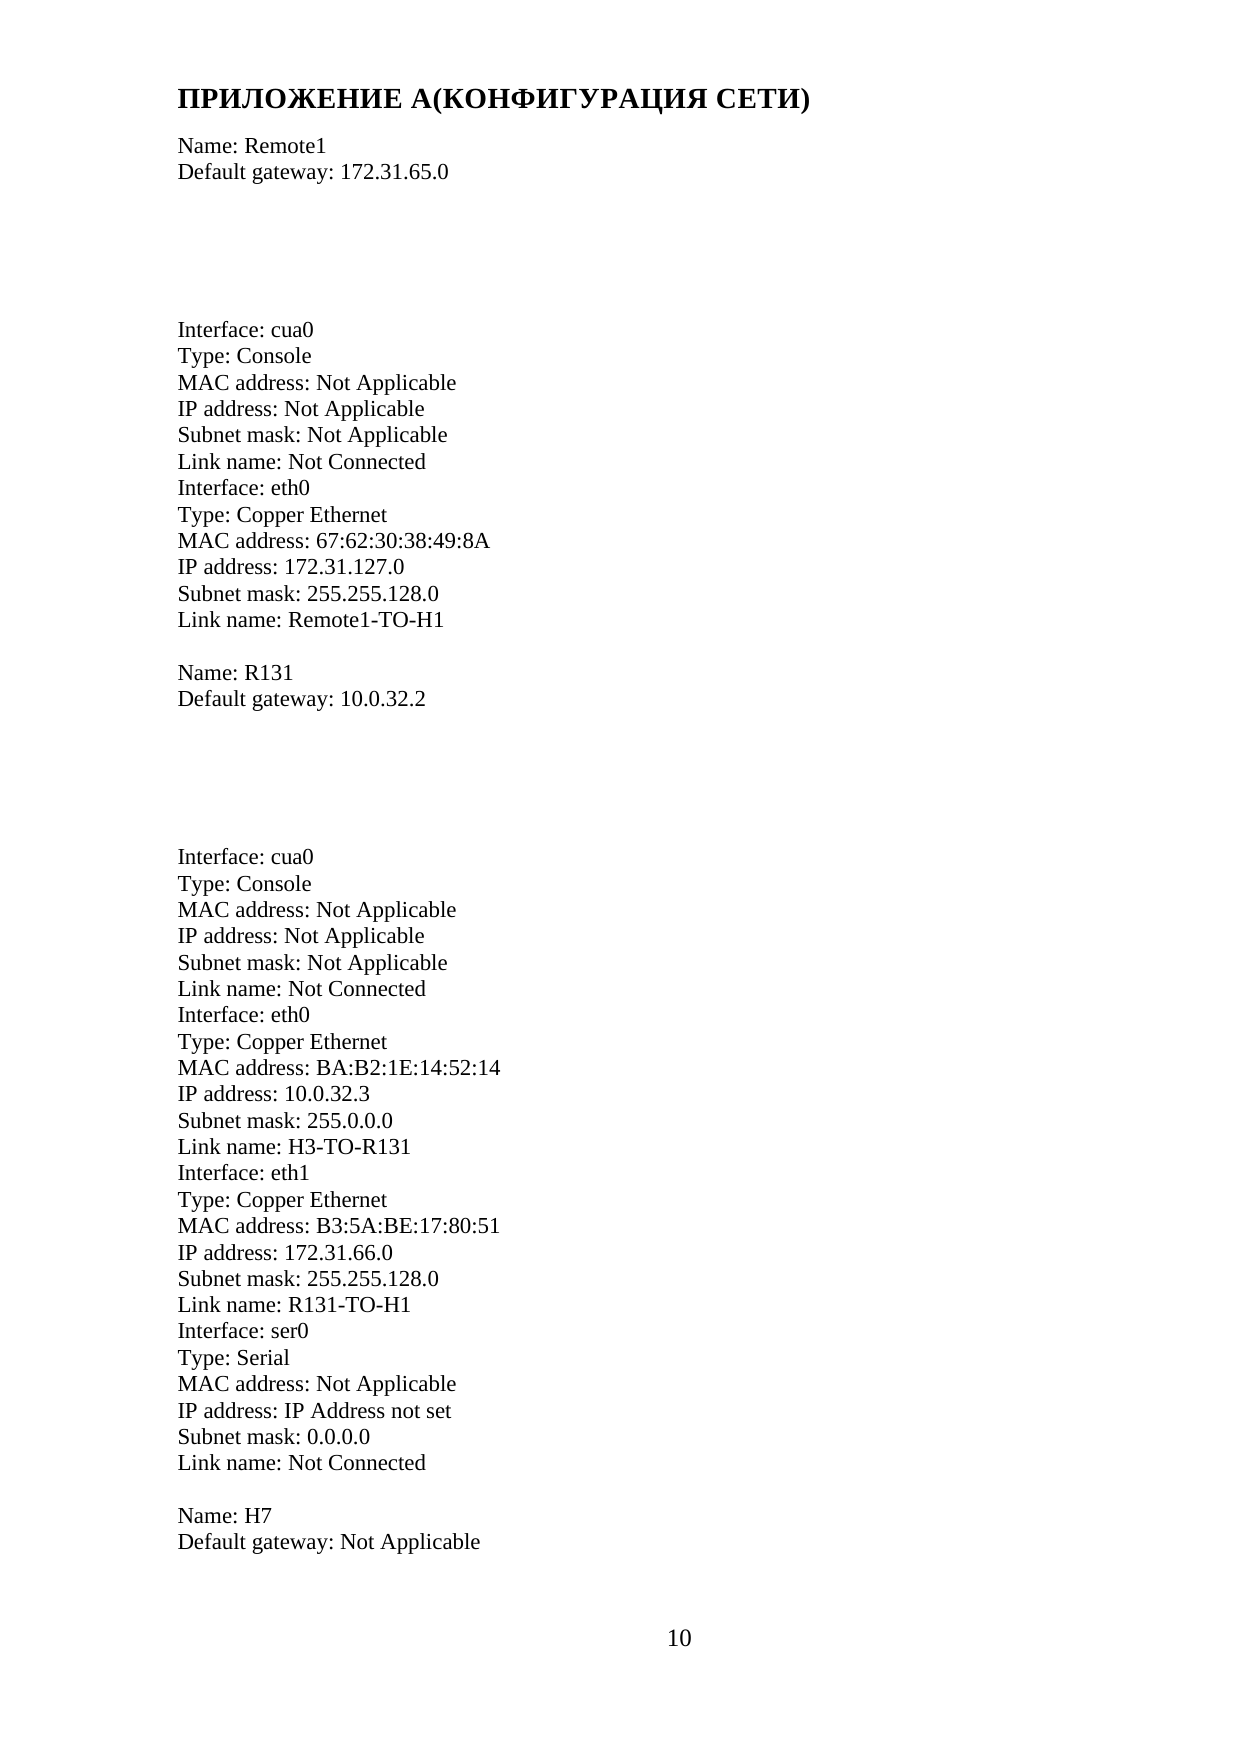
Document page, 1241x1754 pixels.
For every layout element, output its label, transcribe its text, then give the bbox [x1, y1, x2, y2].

text Interface: eth0 [177, 1001, 1181, 1028]
text MAC address: Not Applicable [177, 896, 1181, 922]
text IP address: 10.0.32.3 [177, 1080, 1181, 1107]
text Type: Copper Ethernet [177, 1186, 1181, 1212]
text Subnet mask: Not Applicable [177, 422, 1181, 448]
text Interface: cua0 [177, 316, 1181, 342]
text IP address: Not Applicable [177, 395, 1181, 422]
text Type: Copper Ethernet [177, 501, 1181, 527]
text Subnet mask: 0.0.0.0 [177, 1423, 1181, 1449]
text Link name: Remote1-TO-H1 [177, 606, 1181, 632]
text IP address: 172.31.127.0 [177, 553, 1181, 580]
text Link name: R131-TO-H1 [177, 1291, 1181, 1318]
text Name: H7 [177, 1502, 1181, 1528]
text MAC address: Not Applicable [177, 369, 1181, 395]
text Link name: Not Connected [177, 1449, 1181, 1476]
text Type: Console [177, 869, 1181, 896]
text Link name: Not Connected [177, 975, 1181, 1001]
text IP address: 172.31.66.0 [177, 1238, 1181, 1265]
text Name: Remote1 [177, 132, 1181, 158]
text IP address: IP Address not set [177, 1397, 1181, 1423]
text Interface: eth0 [177, 474, 1181, 501]
text Name: R131 [177, 659, 1181, 685]
text Default gateway: 10.0.32.2 [177, 685, 1181, 711]
text Default gateway: Not Applicable [177, 1528, 1181, 1555]
text Type: Copper Ethernet [177, 1028, 1181, 1054]
text MAC address: BA:B2:1E:14:52:14 [177, 1054, 1181, 1080]
text Link name: Not Connected [177, 448, 1181, 474]
text Subnet mask: 255.255.128.0 [177, 1265, 1181, 1291]
text Приложение А(КОнфигурация сети) [177, 81, 1181, 115]
text MAC address: B3:5A:BE:17:80:51 [177, 1212, 1181, 1238]
text Type: Console [177, 342, 1181, 369]
text Interface: eth1 [177, 1159, 1181, 1186]
text Subnet mask: Not Applicable [177, 949, 1181, 975]
text Type: Serial [177, 1344, 1181, 1370]
text Interface: cua0 [177, 843, 1181, 869]
text Subnet mask: 255.0.0.0 [177, 1107, 1181, 1133]
text MAC address: 67:62:30:38:49:8A [177, 527, 1181, 553]
text Default gateway: 172.31.65.0 [177, 158, 1181, 184]
text MAC address: Not Applicable [177, 1370, 1181, 1397]
text Interface: ser0 [177, 1318, 1181, 1344]
text IP address: Not Applicable [177, 922, 1181, 949]
text Subnet mask: 255.255.128.0 [177, 580, 1181, 606]
text Link name: H3-TO-R131 [177, 1133, 1181, 1159]
